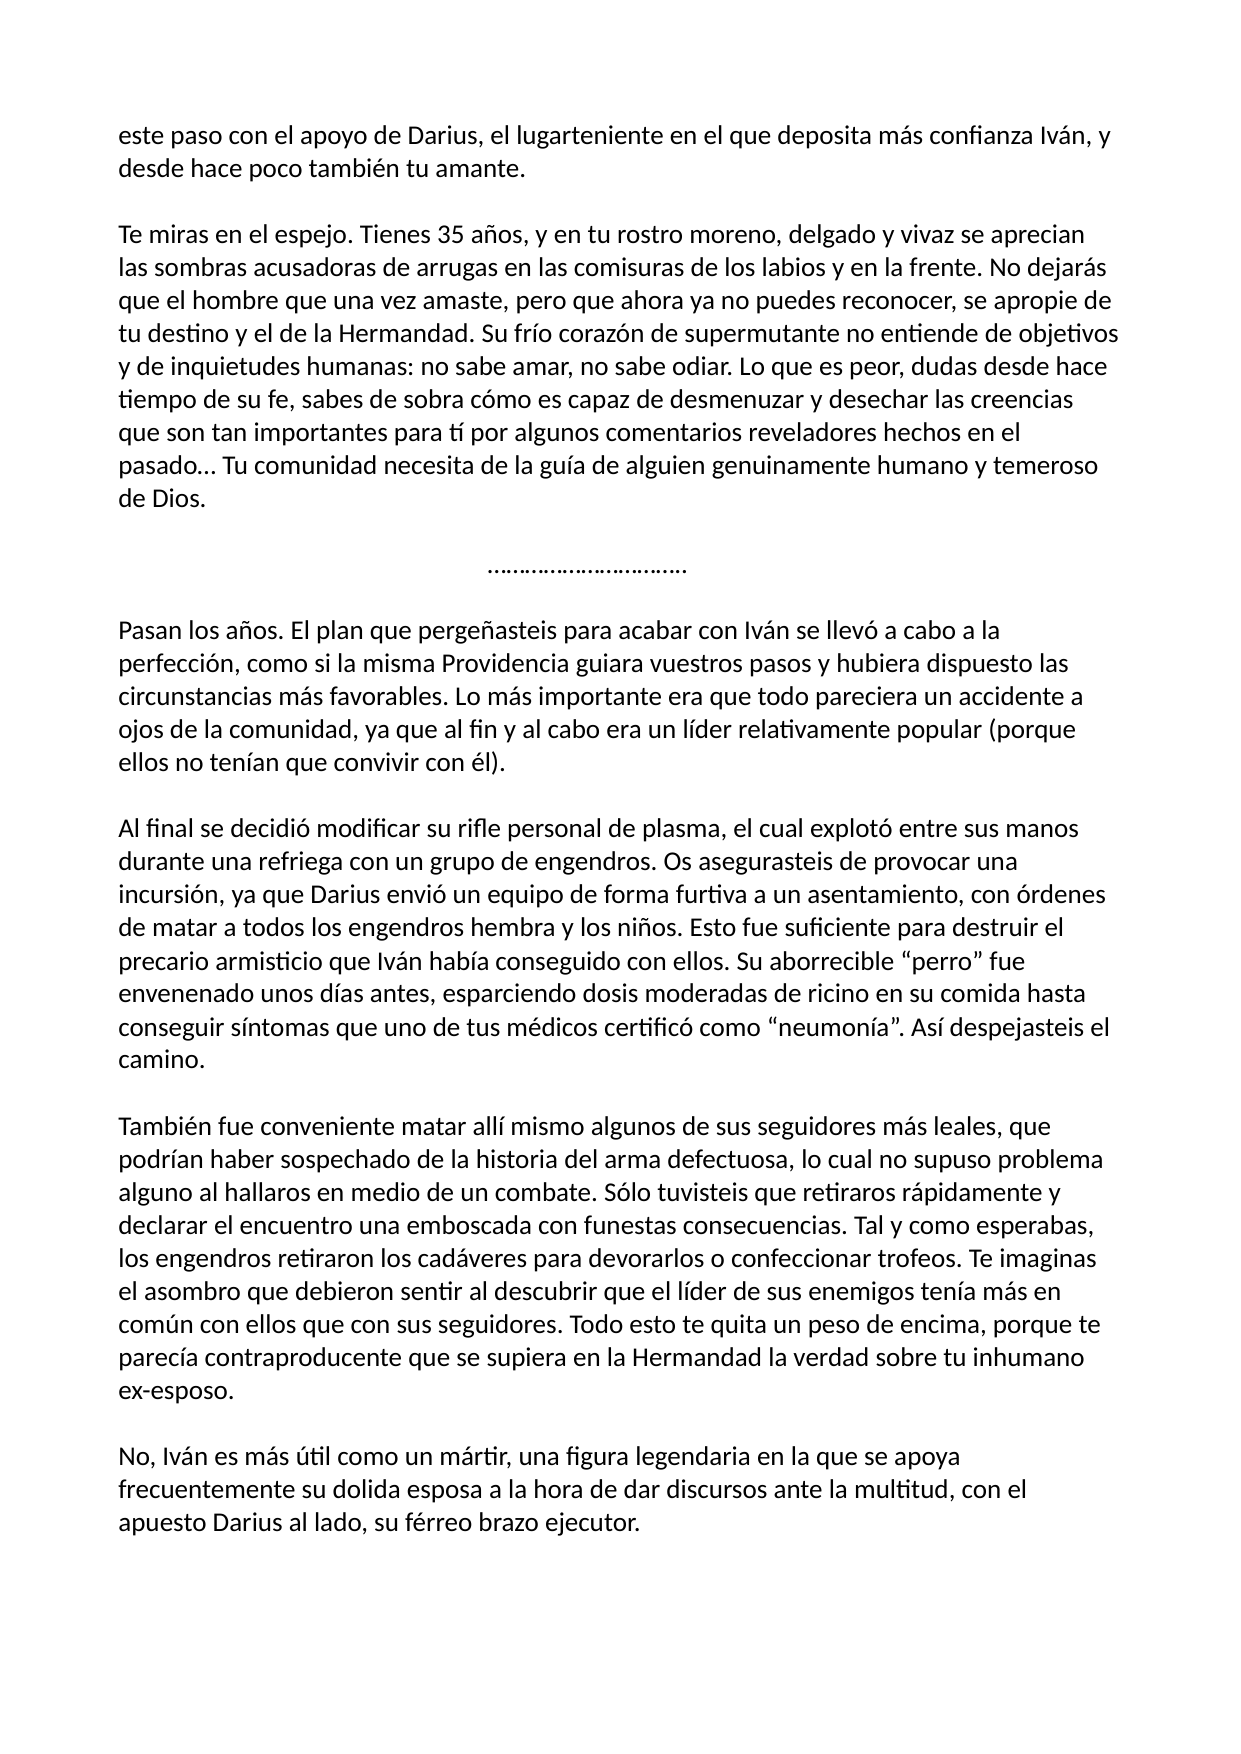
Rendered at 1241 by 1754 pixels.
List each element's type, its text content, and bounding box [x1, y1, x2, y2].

text ………………………….. [118, 547, 1122, 580]
text este paso con el apoyo de Darius, el lugarteniente en el que deposita más confianza Iván, y desde hace poco también tu amante. [118, 118, 1122, 184]
text Al final se decidió modificar su rifle personal de plasma, el cual explotó entre sus manos durante una refriega con un grupo de engendros. Os asegurasteis de provocar una incursión, ya que Darius envió un equipo de forma furtiva a un asentamiento, con órdenes de matar a todos los engendros hembra y los niños. Esto fue suficiente para destruir el precario armisticio que Iván había conseguido con ellos. Su aborrecible “perro” fue envenenado unos días antes, esparciendo dosis moderadas de ricino en su comida hasta conseguir síntomas que uno de tus médicos certificó como “neumonía”. Así despejasteis el camino. [118, 812, 1122, 1076]
text También fue conveniente matar allí mismo algunos de sus seguidores más leales, que podrían haber sospechado de la historia del arma defectuosa, lo cual no supuso problema alguno al hallaros en medio de un combate. Sólo tuvisteis que retiraros rápidamente y declarar el encuentro una emboscada con funestas consecuencias. Tal y como esperabas, los engendros retiraron los cadáveres para devorarlos o confeccionar trofeos. Te imaginas el asombro que debieron sentir al descubrir que el líder de sus enemigos tenía más en común con ellos que con sus seguidores. Todo esto te quita un peso de encima, porque te parecía contraproducente que se supiera en la Hermandad la verdad sobre tu inhumano ex-esposo. [118, 1109, 1122, 1406]
text Te miras en el espejo. Tienes 35 años, y en tu rostro moreno, delgado y vivaz se aprecian las sombras acusadoras de arrugas en las comisuras de los labios y en la frente. No dejarás que el hombre que una vez amaste, pero que ahora ya no puedes reconocer, se apropie de tu destino y el de la Hermandad. Su frío corazón de supermutante no entiende de objetivos y de inquietudes humanas: no sabe amar, no sabe odiar. Lo que es peor, dudas desde hace tiempo de su fe, sabes de sobra cómo es capaz de desmenuzar y desechar las creencias que son tan importantes para tí por algunos comentarios reveladores hechos en el pasado… Tu comunidad necesita de la guía de alguien genuinamente humano y temeroso de Dios. [118, 217, 1122, 514]
text No, Iván es más útil como un mártir, una figura legendaria en la que se apoya frecuentemente su dolida esposa a la hora de dar discursos ante la multitud, con el apuesto Darius al lado, su férreo brazo ejecutor. [118, 1439, 1122, 1538]
text Pasan los años. El plan que pergeñasteis para acabar con Iván se llevó a cabo a la perfección, como si la misma Providencia guiara vuestros pasos y hubiera dispuesto las circunstancias más favorables. Lo más importante era que todo pareciera un accidente a ojos de la comunidad, ya que al fin y al cabo era un líder relativamente popular (porque ellos no tenían que convivir con él). [118, 613, 1122, 778]
